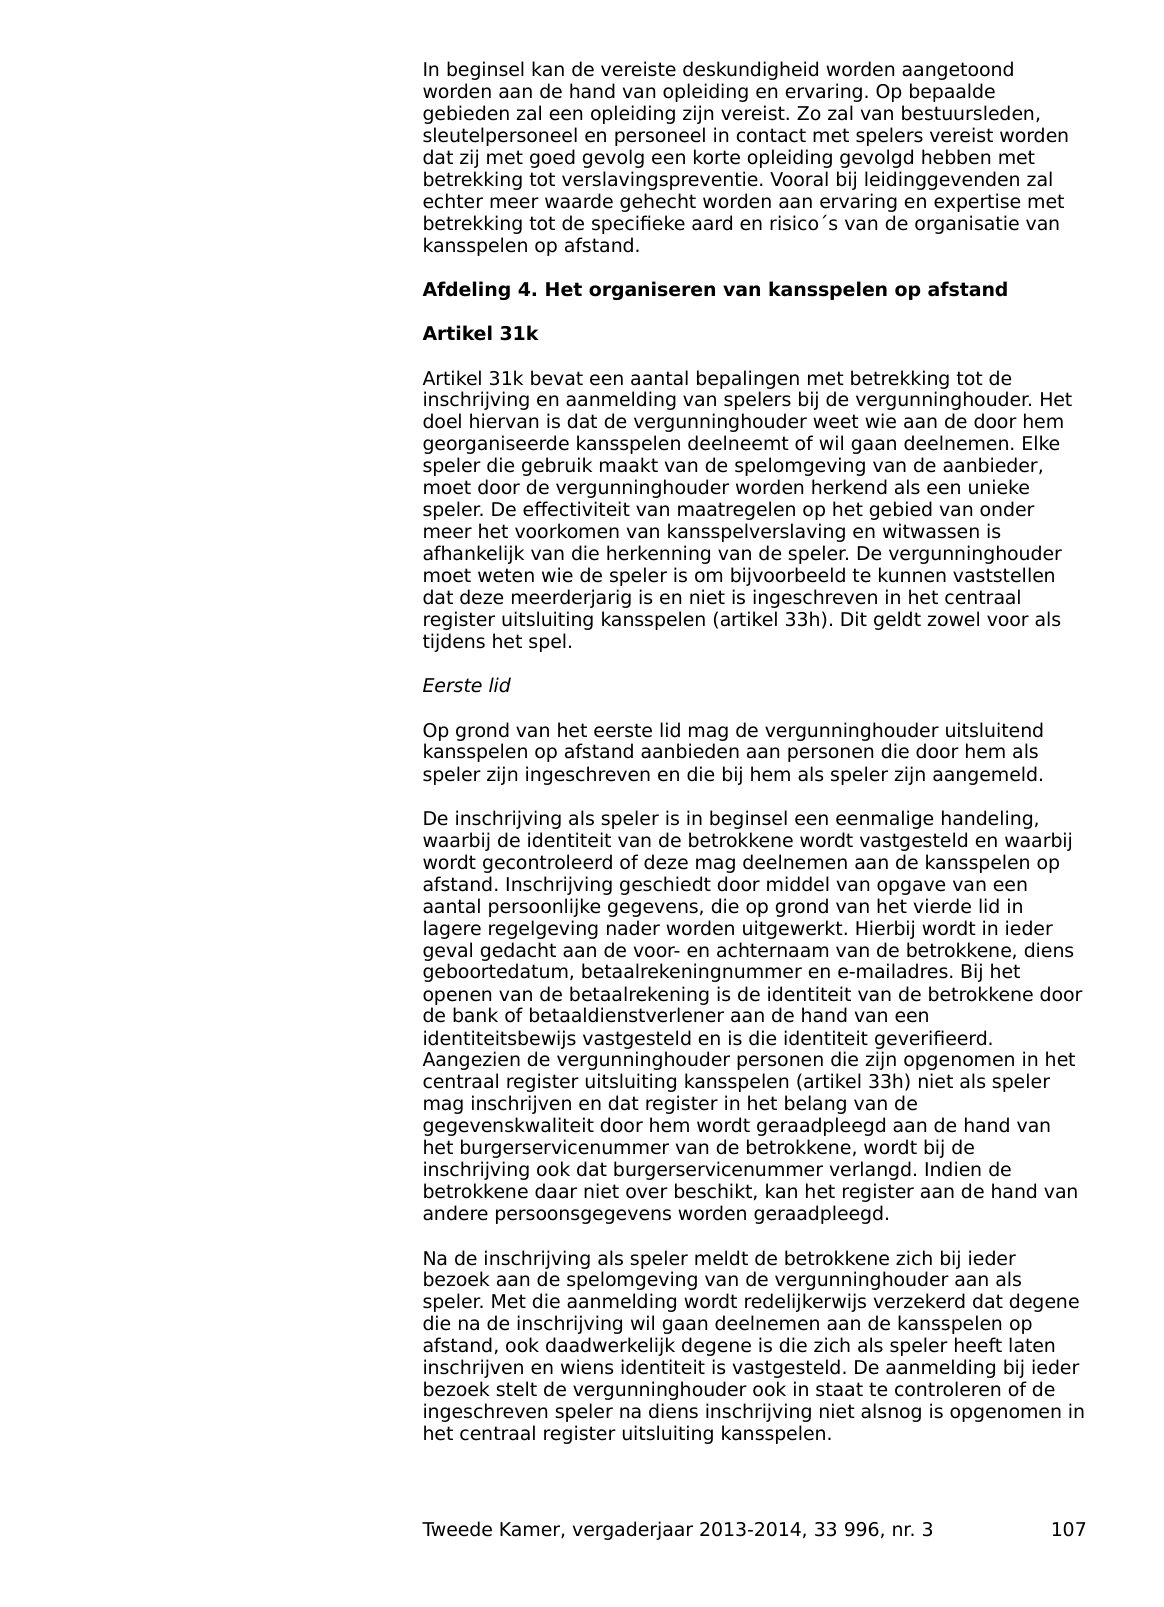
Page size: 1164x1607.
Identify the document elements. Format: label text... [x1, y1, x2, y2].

text Op grond van het eerste lid mag de vergunninghouder uitsluitend kansspelen op afstand aanbieden aan personen die door hem als speler zijn ingeschreven en die bij hem als speler zijn aangemeld. [422, 719, 1087, 785]
text Aangezien de vergunninghouder personen die zijn opgenomen in het centraal register uitsluiting kansspelen (artikel 33h) niet als speler mag inschrijven en dat register in het belang van de gegevenskwaliteit door hem wordt geraadpleegd aan de hand van het burgerservicenummer van de betrokkene, wordt bij de inschrijving ook dat burgerservicenummer verlangd. Indien de betrokkene daar niet over beschikt, kan het register aan de hand van andere persoonsgegevens worden geraadpleegd. [422, 1049, 1087, 1225]
subtitle Eerste lid [422, 675, 1087, 697]
subtitle Artikel 31k [422, 323, 1087, 345]
text De inschrijving als speler is in beginsel een eenmalige handeling, waarbij de identiteit van de betrokkene wordt vastgesteld en waarbij wordt gecontroleerd of deze mag deelnemen aan de kansspelen op afstand. Inschrijving geschiedt door middel van opgave van een aantal persoonlijke gegevens, die op grond van het vierde lid in lagere regelgeving nader worden uitgewerkt. Hierbij wordt in ieder geval gedacht aan de voor- en achternaam van de betrokkene, diens geboortedatum, betaalrekeningnummer en e-mailadres. Bij het openen van de betaalrekening is de identiteit van de betrokkene door de bank of betaaldienstverlener aan de hand van een identiteitsbewijs vastgesteld en is die identiteit geverifieerd. [422, 808, 1087, 1049]
text Artikel 31k bevat een aantal bepalingen met betrekking tot de inschrijving en aanmelding van spelers bij de vergunninghouder. Het doel hiervan is dat de vergunninghouder weet wie aan de door hem georganiseerde kansspelen deelneemt of wil gaan deelnemen. Elke speler die gebruik maakt van de spelomgeving van de aanbieder, moet door de vergunninghouder worden herkend als een unieke speler. De effectiviteit van maatregelen op het gebied van onder meer het voorkomen van kansspelverslaving en witwassen is afhankelijk van die herkenning van de speler. De vergunninghouder moet weten wie de speler is om bijvoorbeeld te kunnen vaststellen dat deze meerderjarig is en niet is ingeschreven in het centraal register uitsluiting kansspelen (artikel 33h). Dit geldt zowel voor als tijdens het spel. [422, 367, 1087, 653]
subtitle Afdeling 4. Het organiseren van kansspelen op afstand [422, 279, 1087, 301]
text In beginsel kan de vereiste deskundigheid worden aangetoond worden aan de hand van opleiding en ervaring. Op bepaalde gebieden zal een opleiding zijn vereist. Zo zal van bestuursleden, sleutelpersoneel en personeel in contact met spelers vereist worden dat zij met goed gevolg een korte opleiding gevolgd hebben met betrekking tot verslavingspreventie. Vooral bij leidinggevenden zal echter meer waarde gehecht worden aan ervaring en expertise met betrekking tot de specifieke aard en risico´s van de organisatie van kansspelen op afstand. [422, 59, 1087, 257]
text Na de inschrijving als speler meldt de betrokkene zich bij ieder bezoek aan de spelomgeving van de vergunninghouder aan als speler. Met die aanmelding wordt redelijkerwijs verzekerd dat degene die na de inschrijving wil gaan deelnemen aan de kansspelen op afstand, ook daadwerkelijk degene is die zich als speler heeft laten inschrijven en wiens identiteit is vastgesteld. De aanmelding bij ieder bezoek stelt de vergunninghouder ook in staat te controleren of de ingeschreven speler na diens inschrijving niet alsnog is opgenomen in het centraal register uitsluiting kansspelen. [422, 1247, 1087, 1445]
